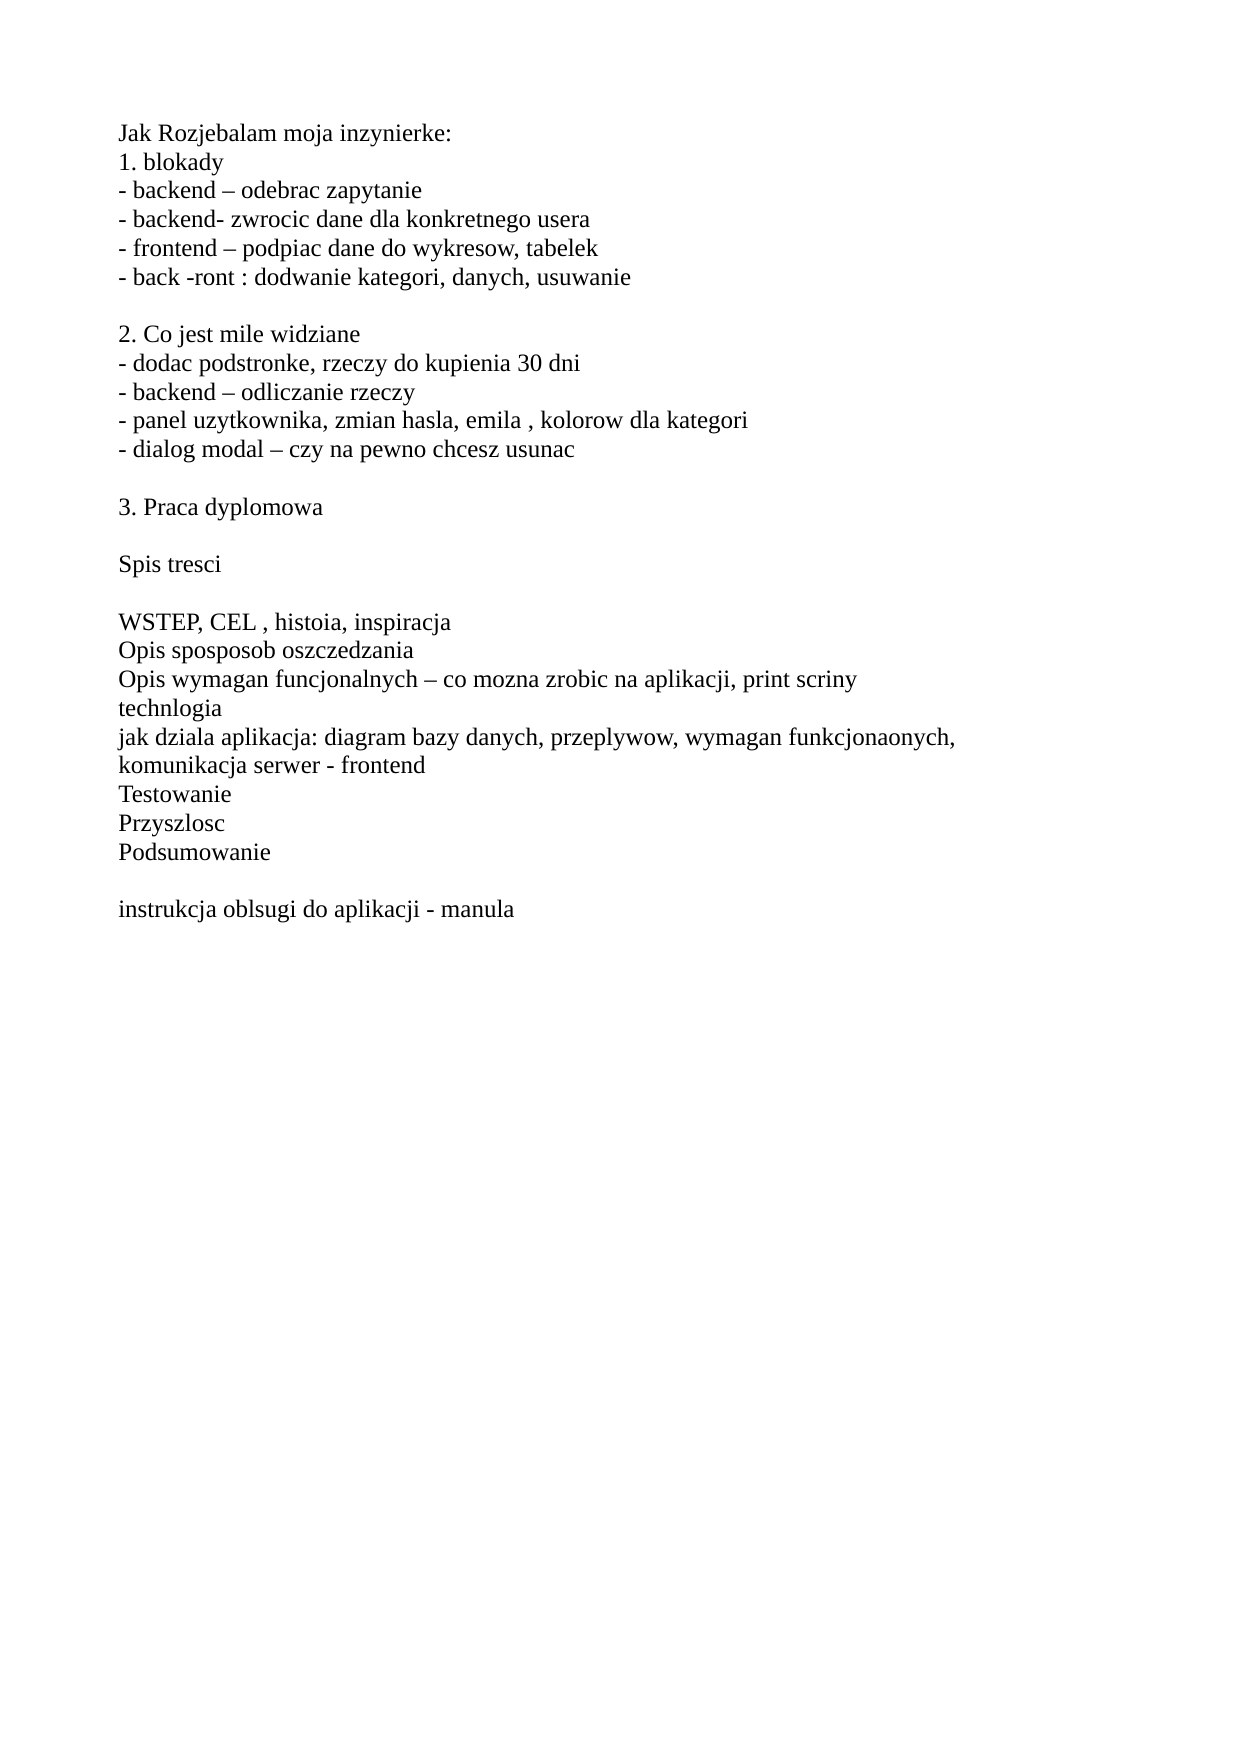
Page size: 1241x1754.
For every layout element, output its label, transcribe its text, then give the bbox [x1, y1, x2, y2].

text - backend – odliczanie rzeczy [118, 377, 1122, 406]
text - back -ront : dodwanie kategori, danych, usuwanie [118, 262, 1122, 291]
text instrukcja oblsugi do aplikacji - manula [118, 894, 1122, 923]
text jak dziala aplikacja: diagram bazy danych, przeplywow, wymagan funkcjonaonych, [118, 722, 1122, 751]
text technlogia [118, 693, 1122, 722]
text Jak Rozjebalam moja inzynierke: [118, 118, 1122, 147]
text Testowanie [118, 779, 1122, 808]
text - dodac podstronke, rzeczy do kupienia 30 dni [118, 348, 1122, 377]
text - backend- zwrocic dane dla konkretnego usera [118, 204, 1122, 233]
text - panel uzytkownika, zmian hasla, emila , kolorow dla kategori [118, 406, 1122, 434]
text Przyszlosc [118, 808, 1122, 837]
text Opis wymagan funcjonalnych – co mozna zrobic na aplikacji, print scriny [118, 664, 1122, 693]
text WSTEP, CEL , histoia, inspiracja [118, 607, 1122, 636]
text 2. Co jest mile widziane [118, 319, 1122, 348]
text - dialog modal – czy na pewno chcesz usunac [118, 434, 1122, 463]
text Podsumowanie [118, 837, 1122, 866]
text 1. blokady [118, 147, 1122, 176]
text komunikacja serwer - frontend [118, 751, 1122, 779]
text Opis sposposob oszczedzania [118, 636, 1122, 664]
text Spis tresci [118, 549, 1122, 578]
text - backend – odebrac zapytanie [118, 176, 1122, 204]
text 3. Praca dyplomowa [118, 492, 1122, 521]
text - frontend – podpiac dane do wykresow, tabelek [118, 233, 1122, 262]
